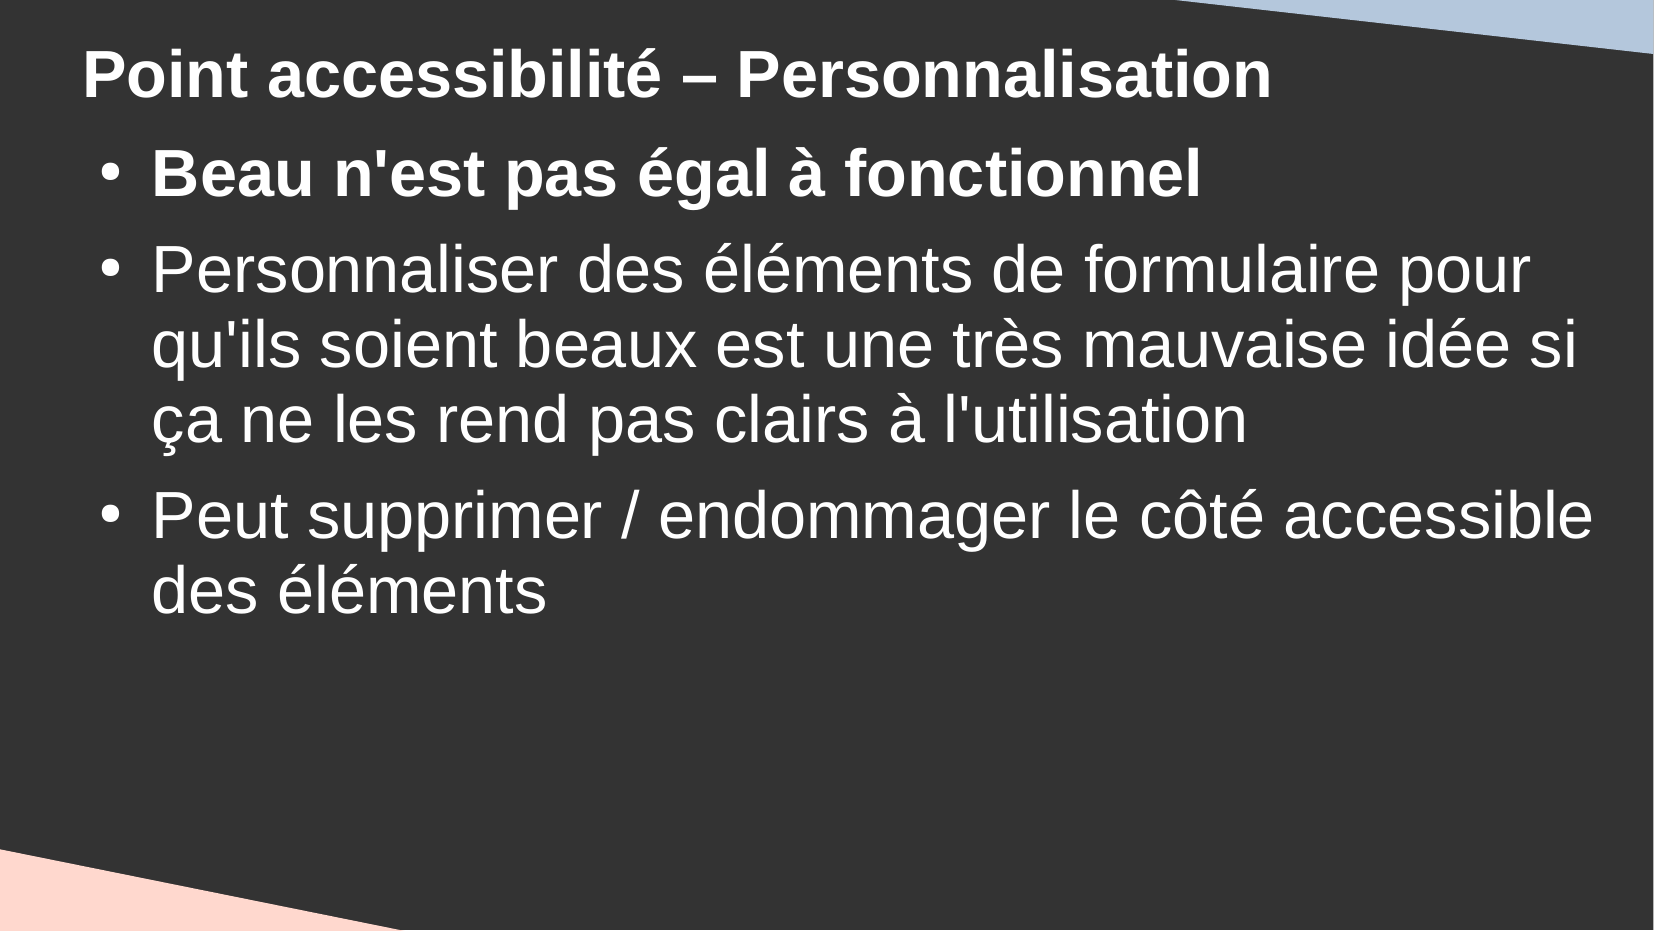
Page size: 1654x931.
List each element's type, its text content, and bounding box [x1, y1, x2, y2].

text_box [1175, 0, 1654, 55]
title Point accessibilité – Personnalisation [82, 37, 1571, 122]
list Beau n'est pas égal à fonctionnel Personnaliser des éléments de formulaire pour qu'ils soient beaux est une très mauvaise idée si ça ne les rend pas clairs à l'utilisation Peut supprimer / endommager le côté accessible des éléments [80, 135, 1605, 827]
text_box [0, 849, 405, 931]
